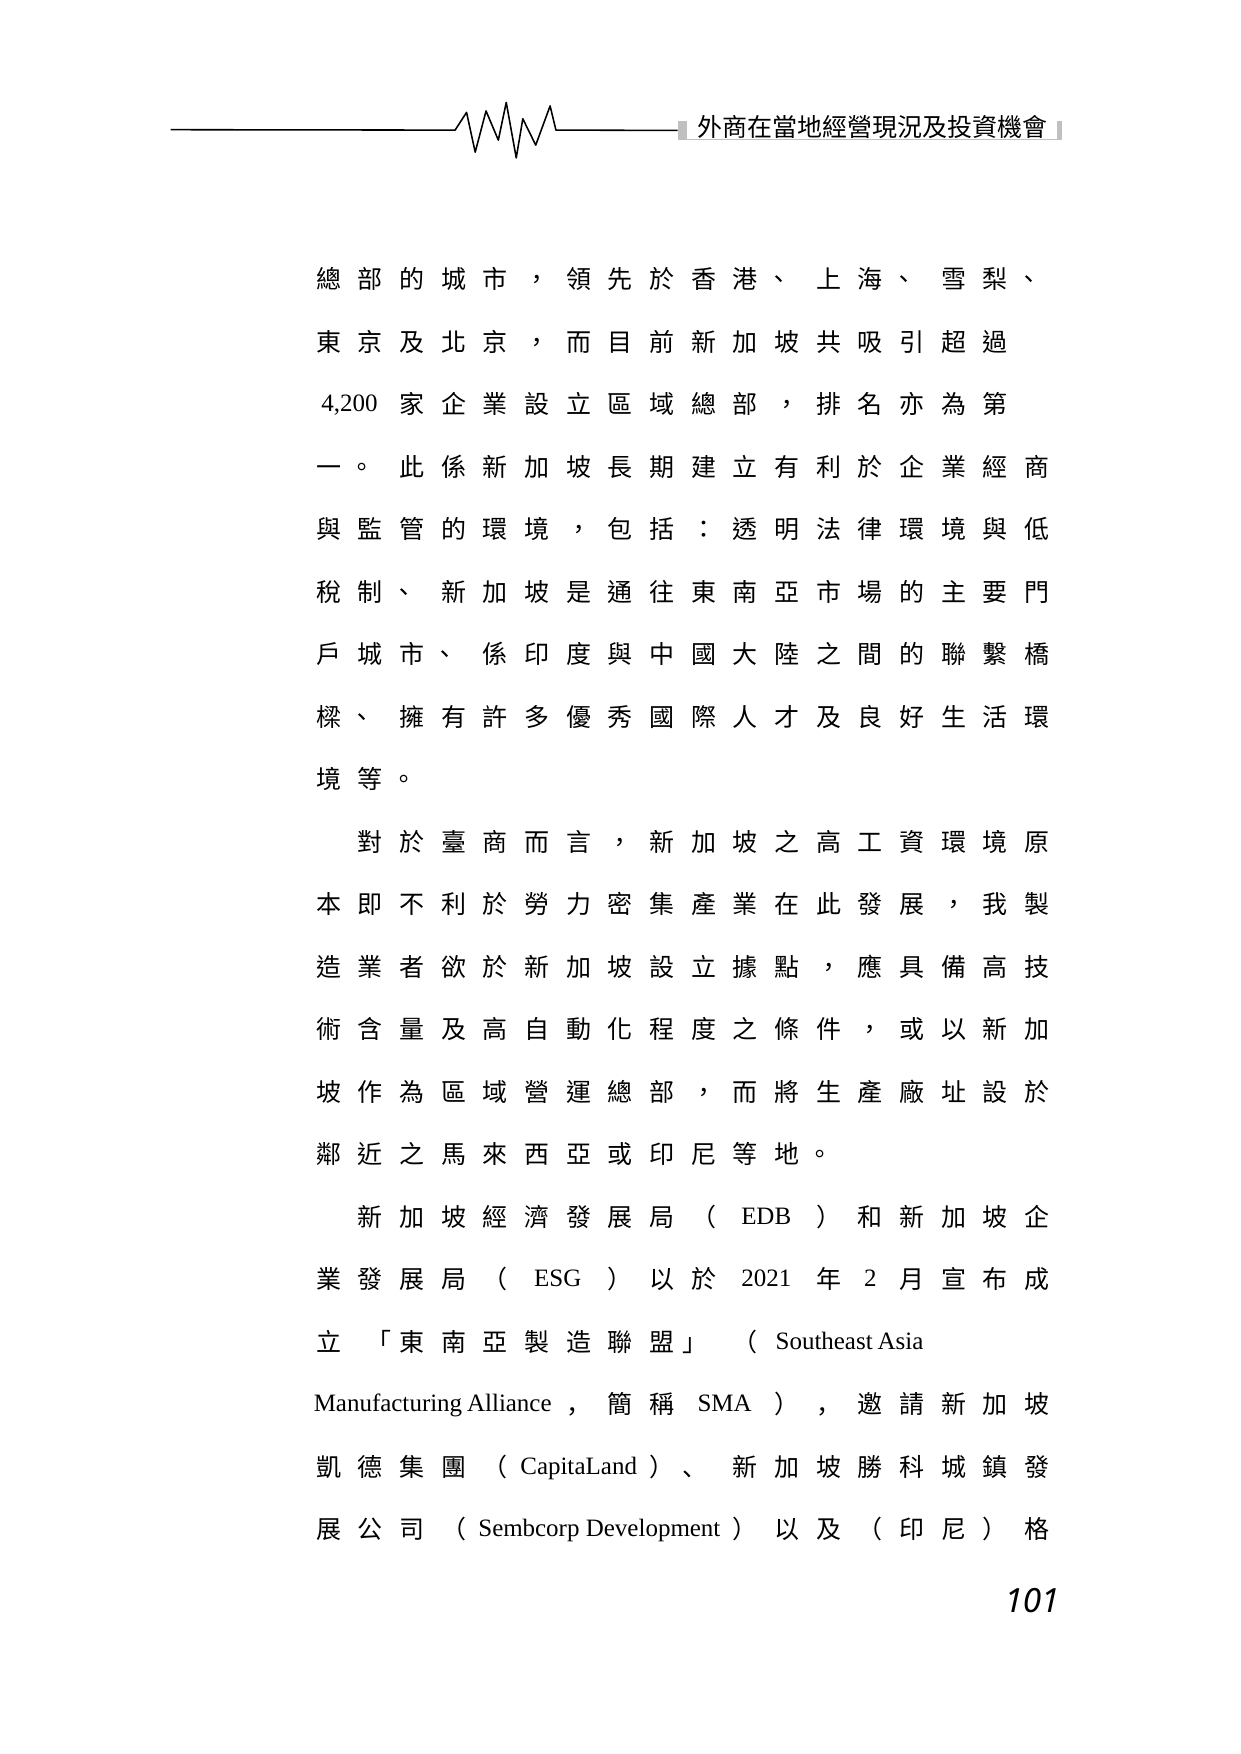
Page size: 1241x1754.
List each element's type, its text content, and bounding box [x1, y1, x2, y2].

text 對於臺商而言，新加坡之高工資環境原本即不利於勞力密集產業在此發展，我製造業者欲於新加坡設立據點，應具備高技術含量及高自動化程度之條件，或以新加坡作為區域營運總部，而將生產廠址設於鄰近之馬來西亞或印尼等地。 [281, 799, 1058, 1174]
text 新加坡經濟發展局（EDB）和新加坡企業發展局（ESG）以於2021年2月宣布成立「東南亞製造聯盟」（Southeast Asia Manufacturing Alliance，簡稱SMA），邀請新加坡凱德集團（CapitaLand）、新加坡勝科城鎮發展公司（Sembcorp Development）以及（印尼）格 [281, 1174, 1058, 1549]
text 總部的城市，領先於香港、上海、雪梨、東京及北京，而目前新加坡共吸引超過4,200家企業設立區域總部，排名亦為第一。此係新加坡長期建立有利於企業經商與監管的環境，包括：透明法律環境與低稅制、新加坡是通往東南亞市場的主要門戶城市、係印度與中國大陸之間的聯繫橋樑、擁有許多優秀國際人才及良好生活環境等。 [281, 236, 1058, 799]
